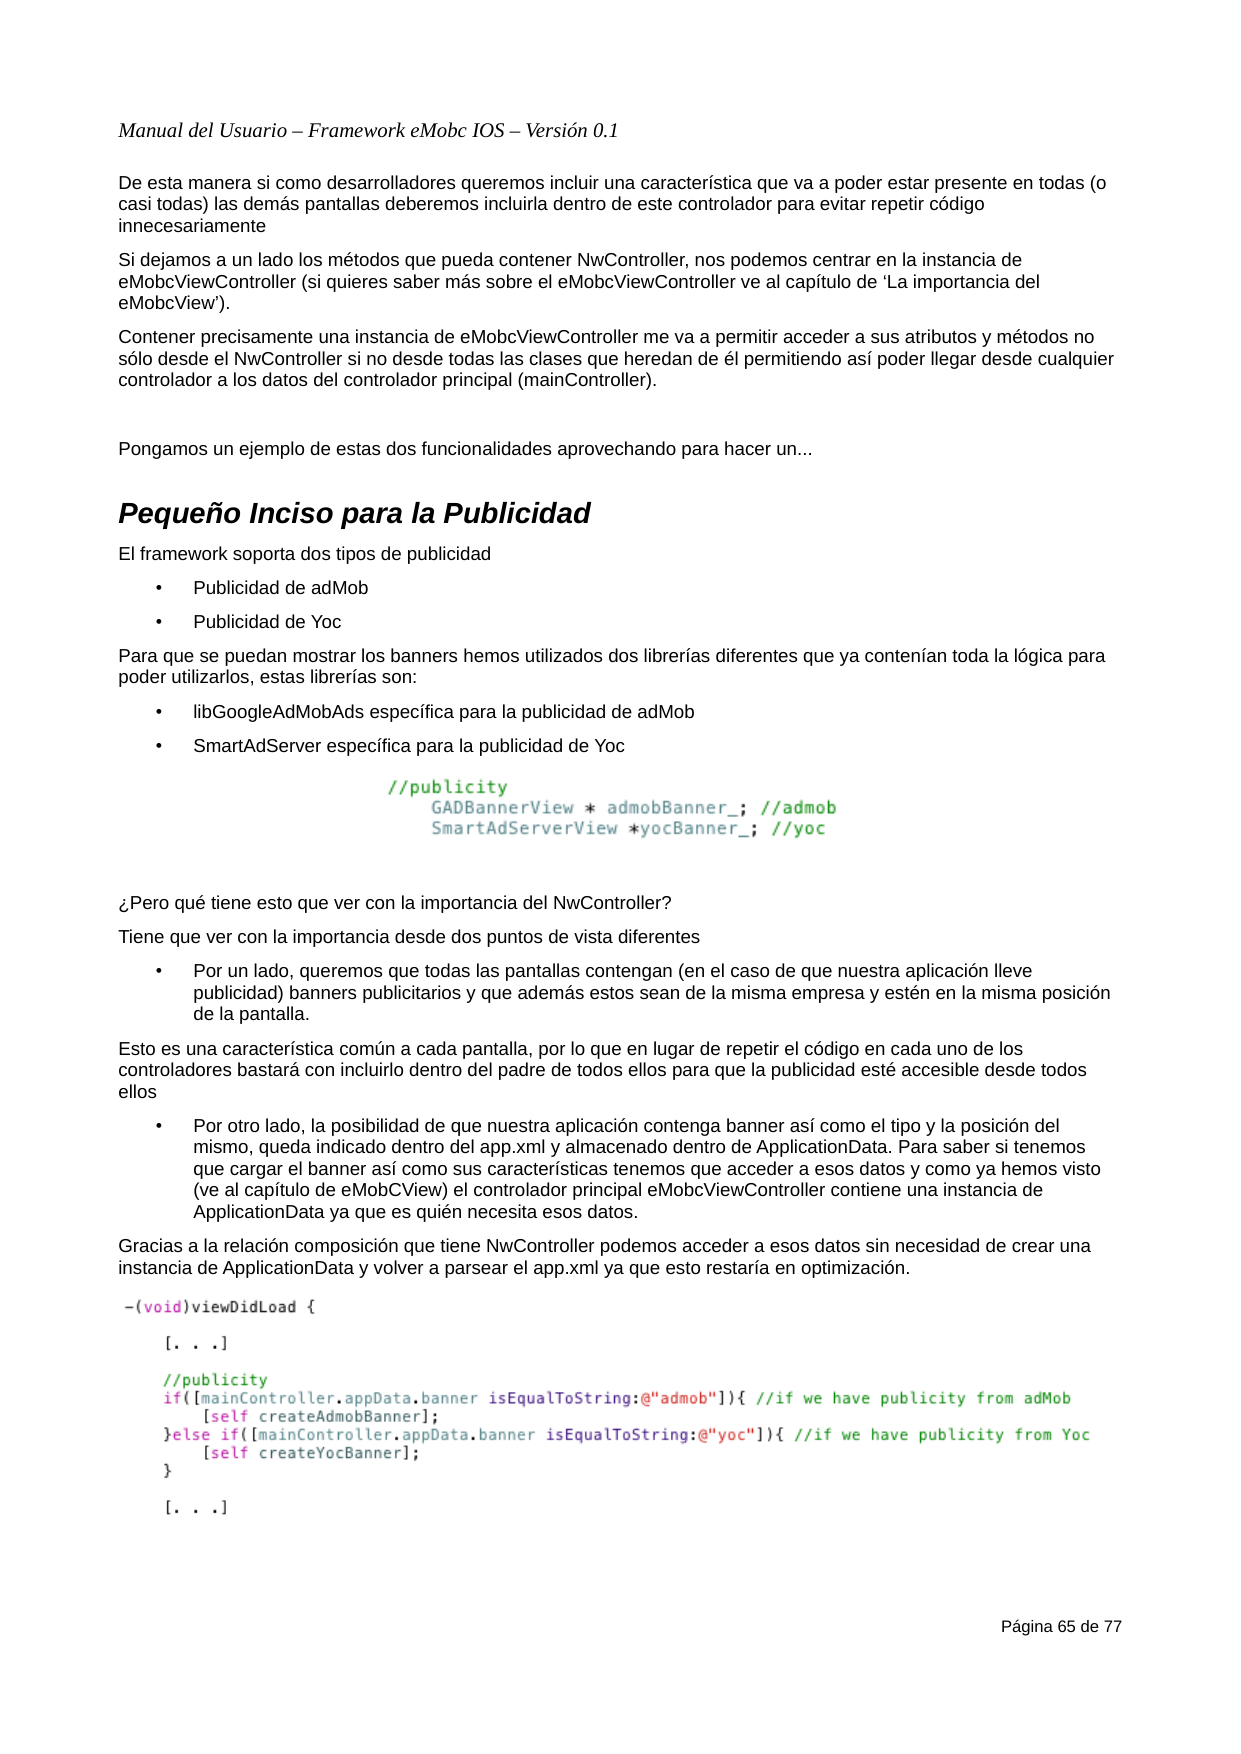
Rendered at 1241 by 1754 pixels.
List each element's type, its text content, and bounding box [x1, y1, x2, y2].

list Publicidad de adMob [156, 576, 1122, 598]
list libGoogleAdMobAds específica para la publicidad de adMob [156, 700, 1122, 722]
text Tiene que ver con la importancia desde dos puntos de vista diferentes [118, 926, 1122, 947]
text Pongamos un ejemplo de estas dos funcionalidades aprovechando para hacer un... [118, 437, 1122, 459]
list Publicidad de Yoc [156, 611, 1122, 632]
list SmartAdServer específica para la publicidad de Yoc [156, 734, 1122, 756]
text Para que se puedan mostrar los banners hemos utilizados dos librerías diferentes que ya contenían toda la lógica para poder utilizarlos, estas librerías son: [118, 645, 1122, 688]
text ¿Pero qué tiene esto que ver con la importancia del NwController? [118, 892, 1122, 913]
text Contener precisamente una instancia de eMobcViewController me va a permitir acceder a sus atributos y métodos no sólo desde el NwController si no desde todas las clases que heredan de él permitiendo así poder llegar desde cualquier controlador a los datos del controlador principal (mainController). [118, 326, 1122, 391]
text Gracias a la relación composición que tiene NwController podemos acceder a esos datos sin necesidad de crear una instancia de ApplicationData y volver a parsear el app.xml ya que esto restaría en optimización. [118, 1235, 1122, 1278]
text Si dejamos a un lado los métodos que pueda contener NwController, nos podemos centrar en la instancia de eMobcViewController (si quieres saber más sobre el eMobcViewController ve al capítulo de ‘La importancia del eMobcView’). [118, 249, 1122, 313]
subtitle Pequeño Inciso para la Publicidad [118, 496, 1122, 530]
picture [118, 1290, 1125, 1544]
picture [380, 768, 860, 858]
text De esta manera si como desarrolladores queremos incluir una característica que va a poder estar presente en todas (o casi todas) las demás pantallas deberemos incluirla dentro de este controlador para evitar repetir código innecesariamente [118, 172, 1122, 236]
list Por otro lado, la posibilidad de que nuestra aplicación contenga banner así como el tipo y la posición del mismo, queda indicado dentro del app.xml y almacenado dentro de ApplicationData. Para saber si tenemos que cargar el banner así como sus características tenemos que acceder a esos datos y como ya hemos visto (ve al capítulo de eMobCView) el controlador principal eMobcViewController contiene una instancia de ApplicationData ya que es quién necesita esos datos. [156, 1114, 1122, 1222]
list Por un lado, queremos que todas las pantallas contengan (en el caso de que nuestra aplicación lleve publicidad) banners publicitarios y que además estos sean de la misma empresa y estén en la misma posición de la pantalla. [156, 960, 1122, 1025]
text Esto es una característica común a cada pantalla, por lo que en lugar de repetir el código en cada uno de los controladores bastará con incluirlo dentro del padre de todos ellos para que la publicidad esté accesible desde todos ellos [118, 1037, 1122, 1102]
text El framework soporta dos tipos de publicidad [118, 542, 1122, 564]
